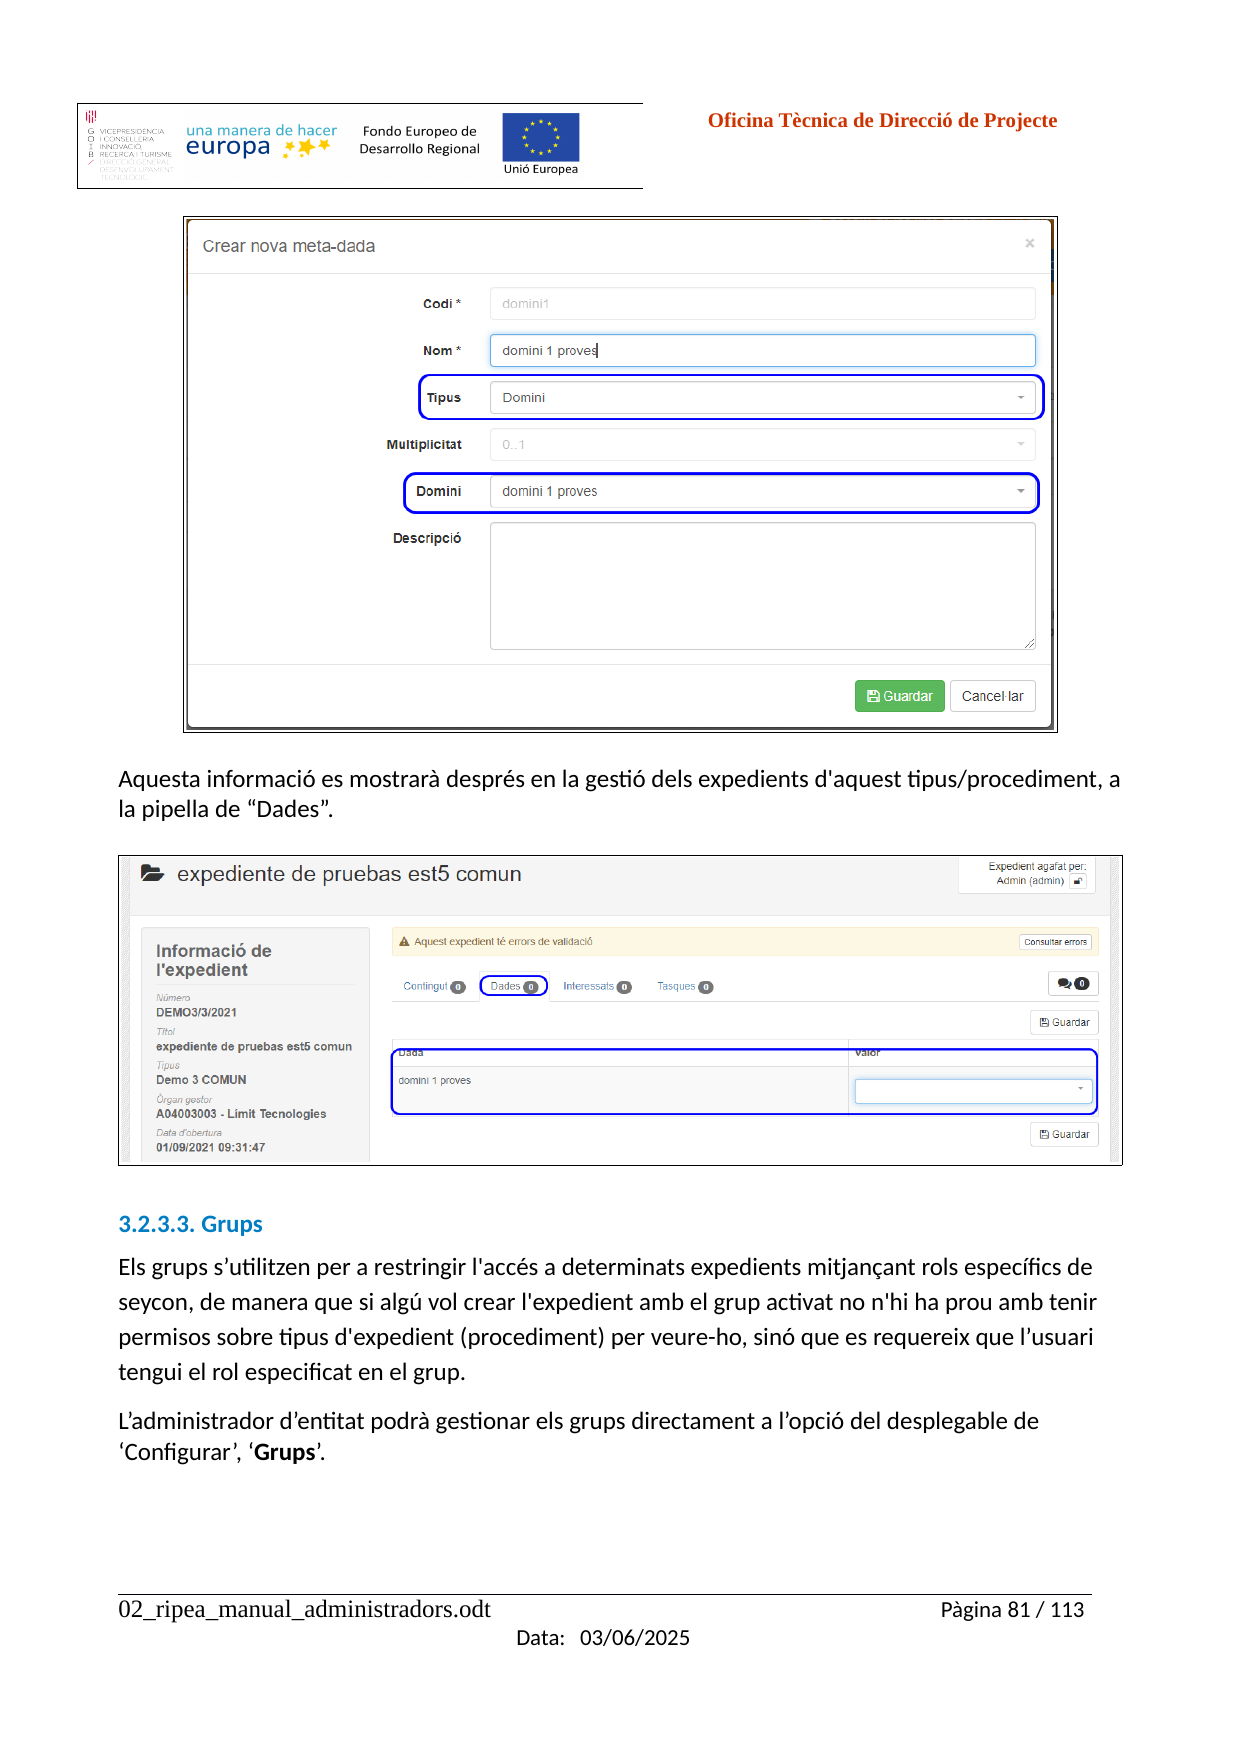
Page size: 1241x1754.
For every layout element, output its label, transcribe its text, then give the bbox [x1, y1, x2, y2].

picture [82, 108, 178, 182]
picture [121, 857, 1119, 1162]
text Els grups s’utilitzen per a restringir l'accés a determinats expedients mitjançant rols específics de seycon, de manera que si algú vol crear l'expedient amb el grup activat no n'hi ha prou amb tenir permisos sobre tipus d'expedient (procediment) per veure-ho, sinó que es requereix que l’usuari tengui el rol especificat en el grup. [118, 1251, 1122, 1386]
picture [184, 108, 585, 182]
text Aquesta informació es mostrarà després en la gestió dels expedients d'aquest tipus/procediment, a la pipella de “Dades”. [118, 763, 1122, 824]
text L’administrador d’entitat podrà gestionar els grups directament a l’opció del desplegable de ‘Configurar’, ‘Grups’. [118, 1406, 1122, 1467]
subtitle 3.2.3.3. Grups [118, 1208, 1122, 1238]
picture [186, 219, 1054, 730]
